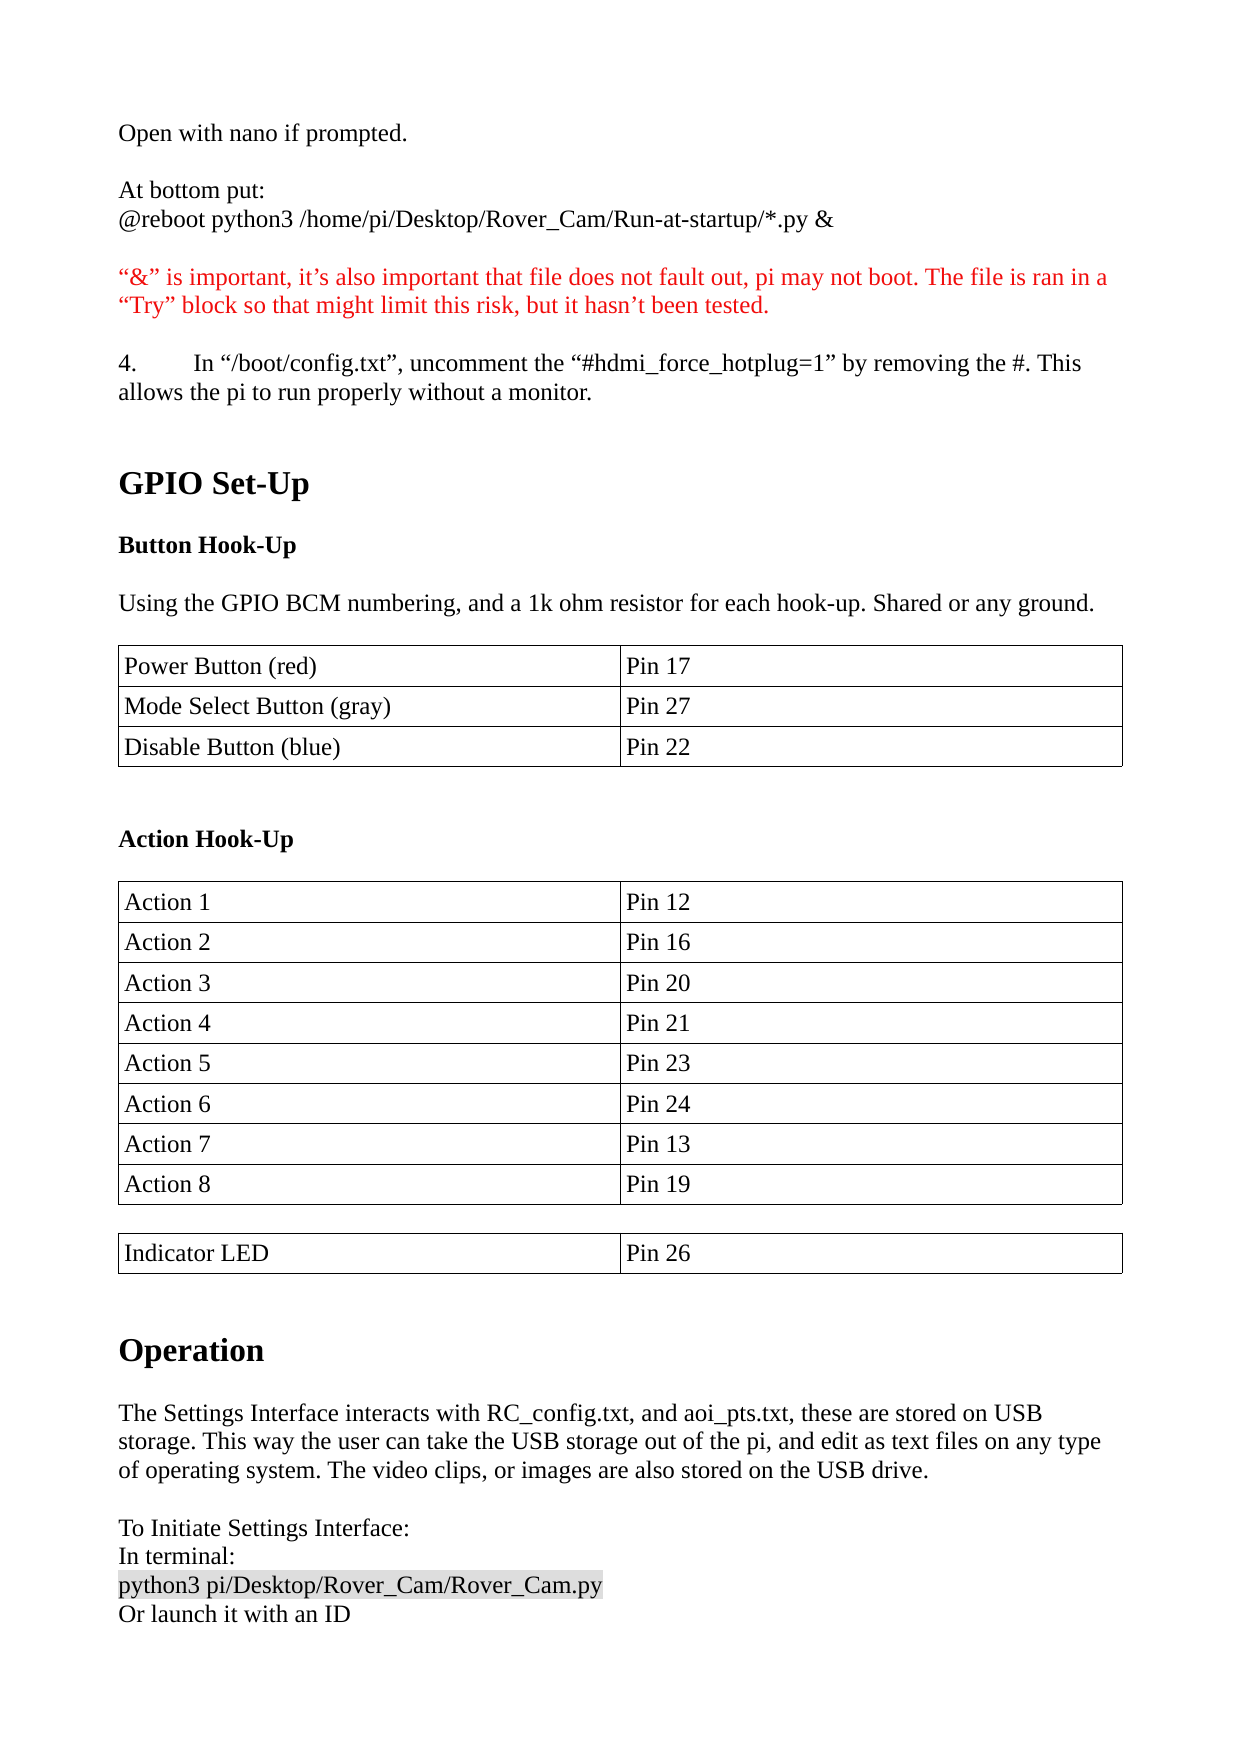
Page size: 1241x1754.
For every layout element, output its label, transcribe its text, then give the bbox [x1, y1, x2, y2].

table_cell Action 8 [119, 1165, 620, 1204]
text “&” is important, it’s also important that file does not fault out, pi may not boot. The file is ran in a “Try” block so that might limit this risk, but it hasn’t been tested. [118, 262, 1122, 319]
table_header Pin 12 [621, 882, 1122, 922]
table_cell Action 2 [119, 923, 620, 962]
text Button Hook-Up [118, 530, 1122, 559]
table_cell Pin 21 [621, 1003, 1122, 1042]
text In terminal: [118, 1541, 1122, 1570]
table_cell Pin 22 [621, 727, 1122, 766]
table_header Pin 26 [621, 1234, 1122, 1273]
text GPIO Set-Up [118, 463, 1122, 501]
text @reboot python3 /home/pi/Desktop/Rover_Cam/Run-at-startup/*.py & [118, 204, 1122, 233]
table_cell Action 3 [119, 963, 620, 1002]
table_cell Pin 20 [621, 963, 1122, 1002]
table_cell Mode Select Button (gray) [119, 687, 620, 726]
text Or launch it with an ID [118, 1599, 1122, 1628]
text python3 pi/Desktop/Rover_Cam/Rover_Cam.py [118, 1570, 1122, 1599]
text Using the GPIO BCM numbering, and a 1k ohm resistor for each hook-up. Shared or any ground. [118, 588, 1122, 616]
text The Settings Interface interacts with RC_config.txt, and aoi_pts.txt, these are stored on USB storage. This way the user can take the USB storage out of the pi, and edit as text files on any type of operating system. The video clips, or images are also stored on the USB drive. [118, 1398, 1122, 1484]
table_cell Pin 16 [621, 923, 1122, 962]
table_header Indicator LED [119, 1234, 620, 1273]
table_cell Action 6 [119, 1084, 620, 1123]
text Open with nano if prompted. [118, 118, 1122, 147]
text Action Hook-Up [118, 824, 1122, 852]
text 4. In “/boot/config.txt”, uncomment the “#hdmi_force_hotplug=1” by removing the #. This allows the pi to run properly without a monitor. [118, 348, 1122, 406]
table_cell Disable Button (blue) [119, 727, 620, 766]
table_cell Pin 24 [621, 1084, 1122, 1123]
table_cell Pin 27 [621, 687, 1122, 726]
table_header Action 1 [119, 882, 620, 922]
table_cell Pin 23 [621, 1044, 1122, 1083]
table_cell Action 5 [119, 1044, 620, 1083]
table_cell Action 7 [119, 1124, 620, 1163]
text To Initiate Settings Interface: [118, 1513, 1122, 1541]
table_cell Action 4 [119, 1003, 620, 1042]
table_header Power Button (red) [119, 646, 620, 686]
table_header Pin 17 [621, 646, 1122, 686]
text Operation [118, 1331, 1122, 1369]
text At bottom put: [118, 176, 1122, 204]
table_cell Pin 19 [621, 1165, 1122, 1204]
table_cell Pin 13 [621, 1124, 1122, 1163]
